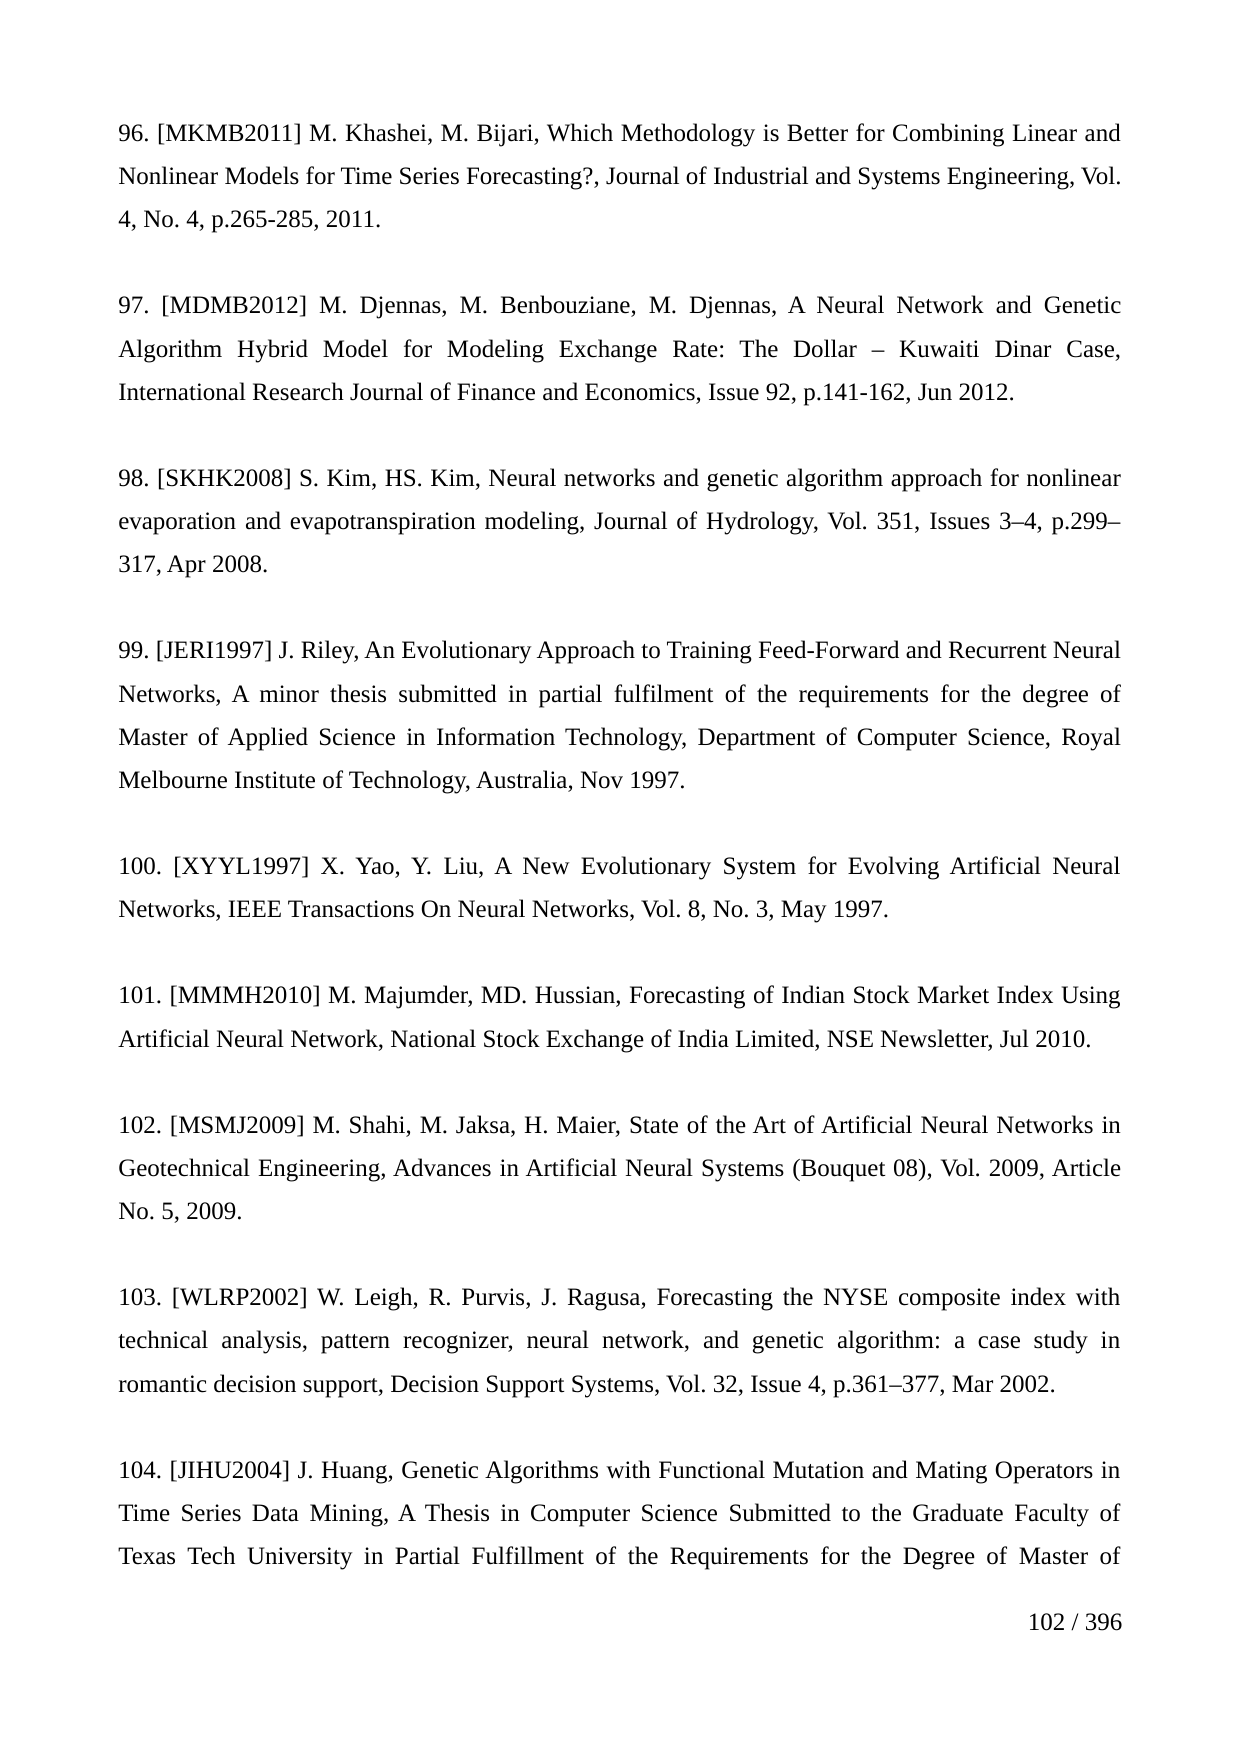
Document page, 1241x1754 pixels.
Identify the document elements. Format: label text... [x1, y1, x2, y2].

text 98. [SKHK2008] S. Kim, HS. Kim, Neural networks and genetic algorithm approach for nonlinear evaporation and evapotranspiration modeling, Journal of Hydrology, Vol. 351, Issues 3–4, p.299–317, Apr 2008. [118, 463, 1122, 578]
text 97. [MDMB2012] M. Djennas, M. Benbouziane, M. Djennas, A Neural Network and Genetic Algorithm Hybrid Model for Modeling Exchange Rate: The Dollar – Kuwaiti Dinar Case, International Research Journal of Finance and Economics, Issue 92, p.141-162, Jun 2012. [118, 291, 1122, 406]
text 104. [JIHU2004] J. Huang, Genetic Algorithms with Functional Mutation and Mating Operators in Time Series Data Mining, A Thesis in Computer Science Submitted to the Graduate Faculty of Texas Tech University in Partial Fulfillment of the Requirements for the Degree of Master of [118, 1455, 1122, 1570]
text 99. [JERI1997] J. Riley, An Evolutionary Approach to Training Feed-Forward and Recurrent Neural Networks, A minor thesis submitted in partial fulfilment of the requirements for the degree of Master of Applied Science in Information Technology, Department of Computer Science, Royal Melbourne Institute of Technology, Australia, Nov 1997. [118, 636, 1122, 794]
text 96. [MKMB2011] M. Khashei, M. Bijari, Which Methodology is Better for Combining Linear and Nonlinear Models for Time Series Forecasting?, Journal of Industrial and Systems Engineering, Vol. 4, No. 4, p.265-285, 2011. [118, 118, 1122, 233]
text 103. [WLRP2002] W. Leigh, R. Purvis, J. Ragusa, Forecasting the NYSE composite index with technical analysis, pattern recognizer, neural network, and genetic algorithm: a case study in romantic decision support, Decision Support Systems, Vol. 32, Issue 4, p.361–377, Mar 2002. [118, 1282, 1122, 1397]
text 101. [MMMH2010] M. Majumder, MD. Hussian, Forecasting of Indian Stock Market Index Using Artificial Neural Network, National Stock Exchange of India Limited, NSE Newsletter, Jul 2010. [118, 981, 1122, 1052]
text 100. [XYYL1997] X. Yao, Y. Liu, A New Evolutionary System for Evolving Artificial Neural Networks, IEEE Transactions On Neural Networks, Vol. 8, No. 3, May 1997. [118, 851, 1122, 923]
text 102. [MSMJ2009] M. Shahi, M. Jaksa, H. Maier, State of the Art of Artificial Neural Networks in Geotechnical Engineering, Advances in Artificial Neural Systems (Bouquet 08), Vol. 2009, Article No. 5, 2009. [118, 1110, 1122, 1225]
